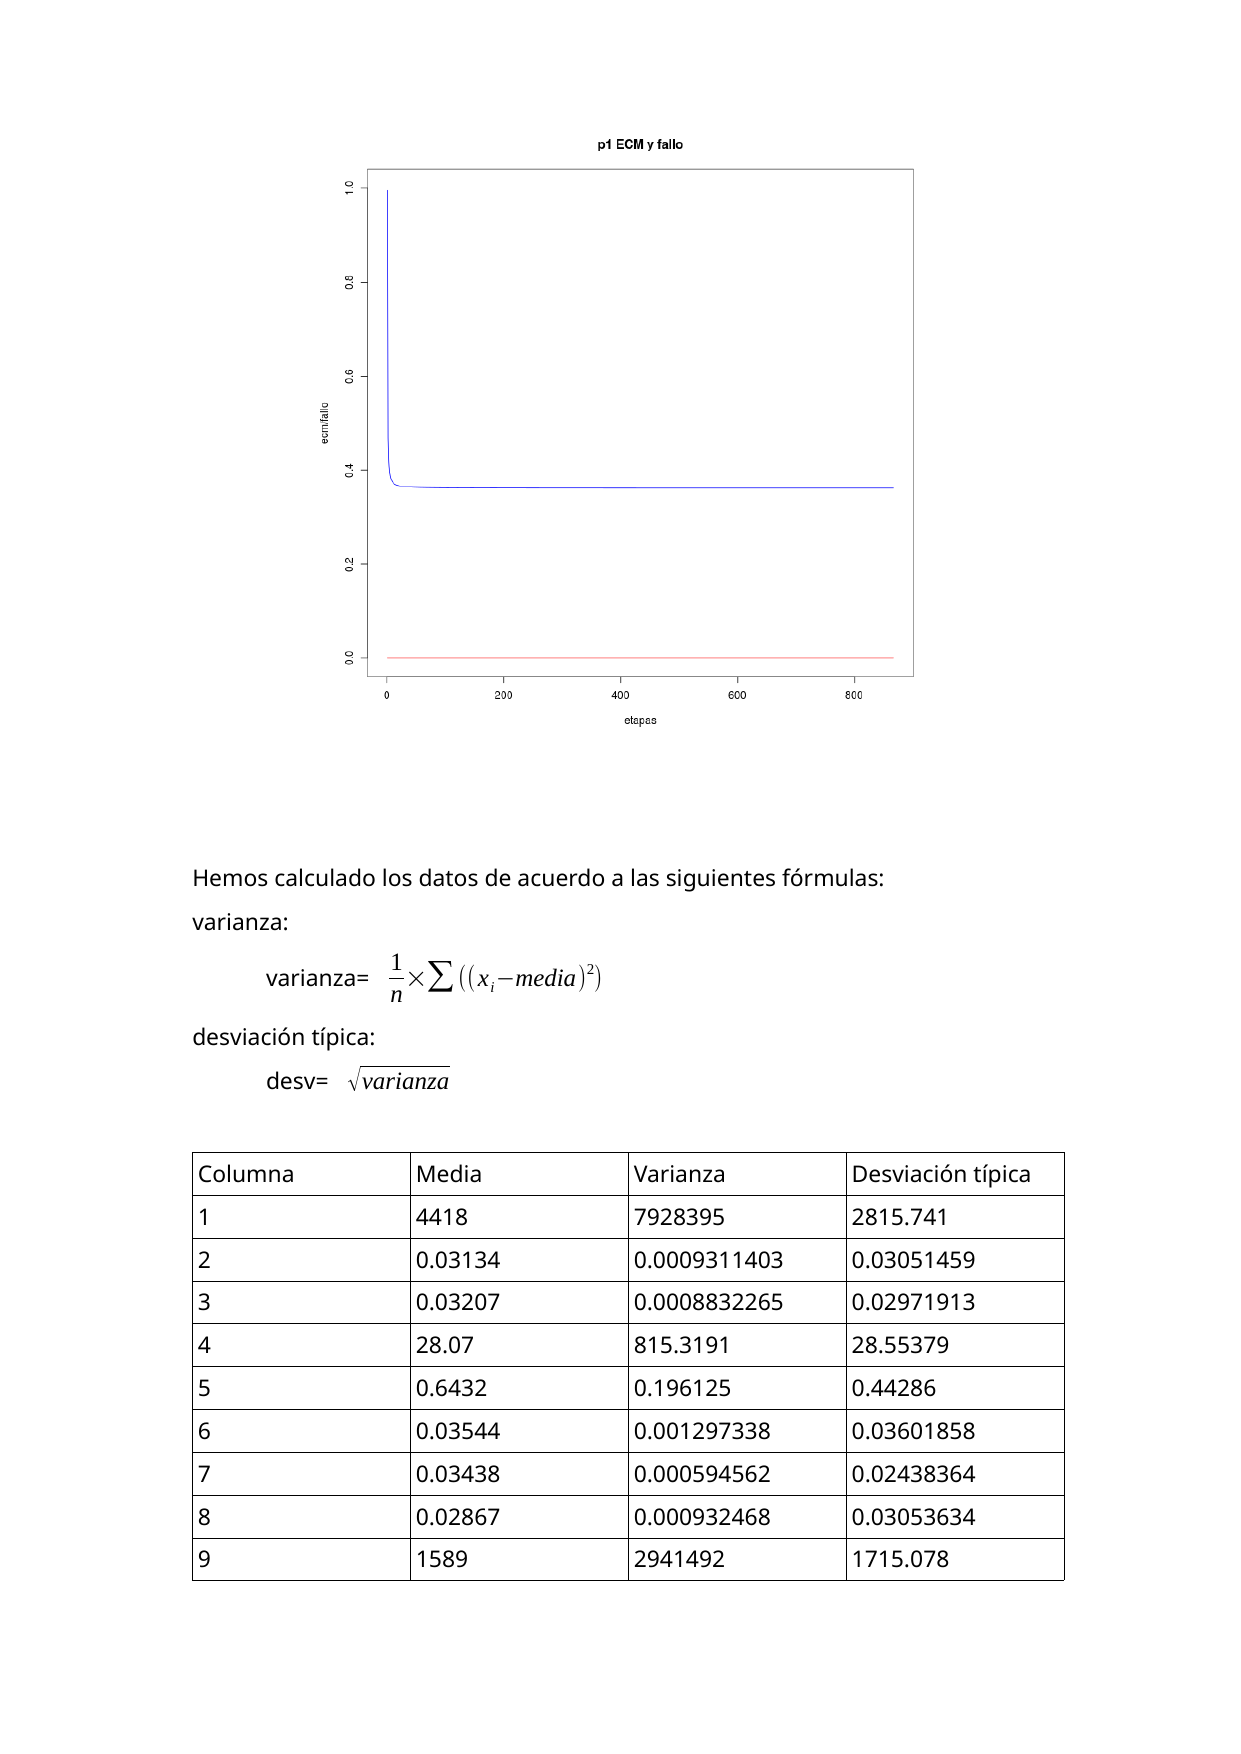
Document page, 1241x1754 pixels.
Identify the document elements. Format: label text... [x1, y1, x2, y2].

table_cell 9 [193, 1539, 410, 1580]
table_cell 1 [193, 1196, 410, 1238]
table_cell 0.0009311403 [629, 1239, 846, 1281]
table_cell 0.196125 [629, 1367, 846, 1409]
text varianza: [192, 906, 1064, 937]
table_cell 3 [193, 1282, 410, 1323]
table_cell 0.03544 [411, 1410, 628, 1452]
table_cell 7 [193, 1453, 410, 1494]
table_cell 0.03438 [411, 1453, 628, 1494]
table_cell 6 [193, 1410, 410, 1452]
table_cell 0.03051459 [847, 1239, 1064, 1281]
picture [317, 118, 939, 740]
table_cell 0.02867 [411, 1496, 628, 1537]
table_header Media [411, 1153, 628, 1195]
table_cell 0.000932468 [629, 1496, 846, 1537]
table_cell 5 [193, 1367, 410, 1409]
table_cell 815.3191 [629, 1324, 846, 1366]
table_cell 8 [193, 1496, 410, 1537]
table_cell 2815.741 [847, 1196, 1064, 1238]
text Hemos calculado los datos de acuerdo a las siguientes fórmulas: [192, 862, 1064, 893]
table_cell 0.000594562 [629, 1453, 846, 1494]
table_cell 28.55379 [847, 1324, 1064, 1366]
table_cell 0.03207 [411, 1282, 628, 1323]
table_cell 1715.078 [847, 1539, 1064, 1580]
text desv= [192, 1064, 1064, 1096]
table_header Varianza [629, 1153, 846, 1195]
table_cell 0.02438364 [847, 1453, 1064, 1494]
table_cell 0.001297338 [629, 1410, 846, 1452]
table_header Desviación típica [847, 1153, 1064, 1195]
table_cell 4418 [411, 1196, 628, 1238]
table_cell 0.0008832265 [629, 1282, 846, 1323]
table_cell 7928395 [629, 1196, 846, 1238]
table_cell 2 [193, 1239, 410, 1281]
table_cell 0.44286 [847, 1367, 1064, 1409]
table_cell 2941492 [629, 1539, 846, 1580]
table_cell 0.03053634 [847, 1496, 1064, 1537]
table_cell 1589 [411, 1539, 628, 1580]
text desviación típica: [192, 1021, 1064, 1052]
table_cell 4 [193, 1324, 410, 1366]
table_cell 0.02971913 [847, 1282, 1064, 1323]
table_cell 0.03134 [411, 1239, 628, 1281]
table_cell 0.03601858 [847, 1410, 1064, 1452]
text varianza= [192, 949, 1064, 1008]
table_cell 0.6432 [411, 1367, 628, 1409]
table_cell 28.07 [411, 1324, 628, 1366]
table_header Columna [193, 1153, 410, 1195]
